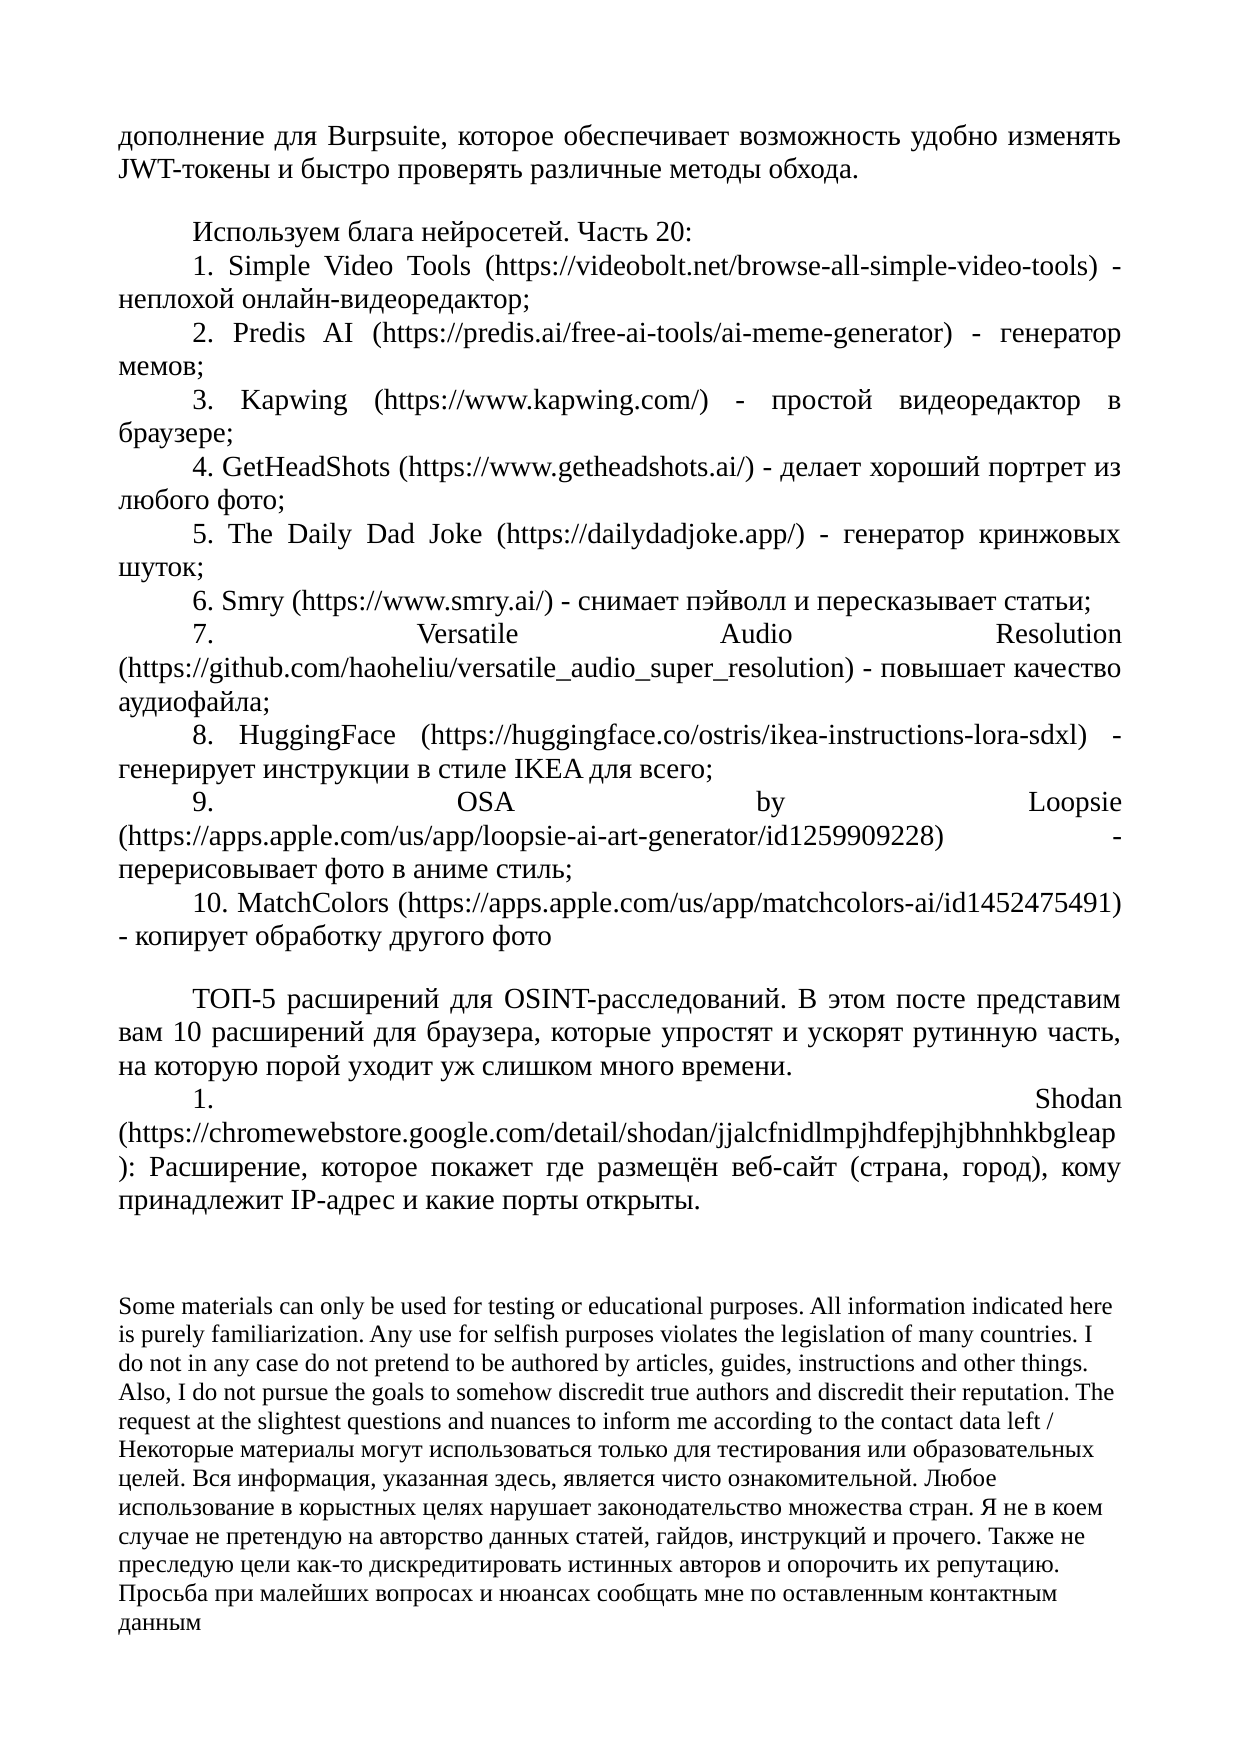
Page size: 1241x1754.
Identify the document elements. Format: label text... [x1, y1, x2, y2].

text 1. Shodan (https://chromewebstore.google.com/detail/shodan/jjalcfnidlmpjhdfepjhjbhnhkbgleap): Расширение, которое покажет где размещён веб-сайт (страна, город), кому принадлежит IP-адрес и какие порты открыты. [118, 1082, 1122, 1216]
text 2. Predis AI (https://predis.ai/free-ai-tools/ai-meme-generator) - генератор мемов; [118, 315, 1122, 382]
text 4. GetHeadShots (https://www.getheadshots.ai/) - делает хороший портрет из любого фото; [118, 449, 1122, 516]
text 6. Smry (https://www.smry.ai/) - cнимает пэйволл и пересказывает статьи; [118, 583, 1122, 617]
text 9. OSA by Loopsie (https://apps.apple.com/us/app/loopsie-ai-art-generator/id1259909228) - перерисовывает фото в аниме стиль; [118, 784, 1122, 885]
text Используем блага нейросетей. Часть 20: [118, 214, 1122, 248]
text 5. The Daily Dad Joke (https://dailydadjoke.app/) - генератор кринжовых шуток; [118, 516, 1122, 583]
text 7. Versatile Audio Resolution (https://github.com/haoheliu/versatile_audio_super_resolution) - повышает качество аудиофайла; [118, 617, 1122, 717]
text ТОП-5 расширений для OSINT-расследований. В этом посте представим вам 10 расширений для браузера, которые упростят и ускорят рутинную часть, на которую порой уходит уж слишком много времени. [118, 981, 1122, 1082]
text 3. Kapwing (https://www.kapwing.com/) - простой видеоредактор в браузере; [118, 382, 1122, 449]
text дополнение для Burpsuite, которое обеспечивает возможность удобно изменять JWT-токены и быстро проверять различные методы обхода. [118, 118, 1122, 185]
text 1. Simple Video Tools (https://videobolt.net/browse-all-simple-video-tools) - неплохой онлайн-видеоредактор; [118, 248, 1122, 315]
text 8. HuggingFace (https://huggingface.co/ostris/ikea-instructions-lora-sdxl) - генерирует инструкции в стиле IKEA для всего; [118, 717, 1122, 784]
text 10. MatchColors (https://apps.apple.com/us/app/matchcolors-ai/id1452475491) - копирует обработку другого фото [118, 885, 1122, 952]
